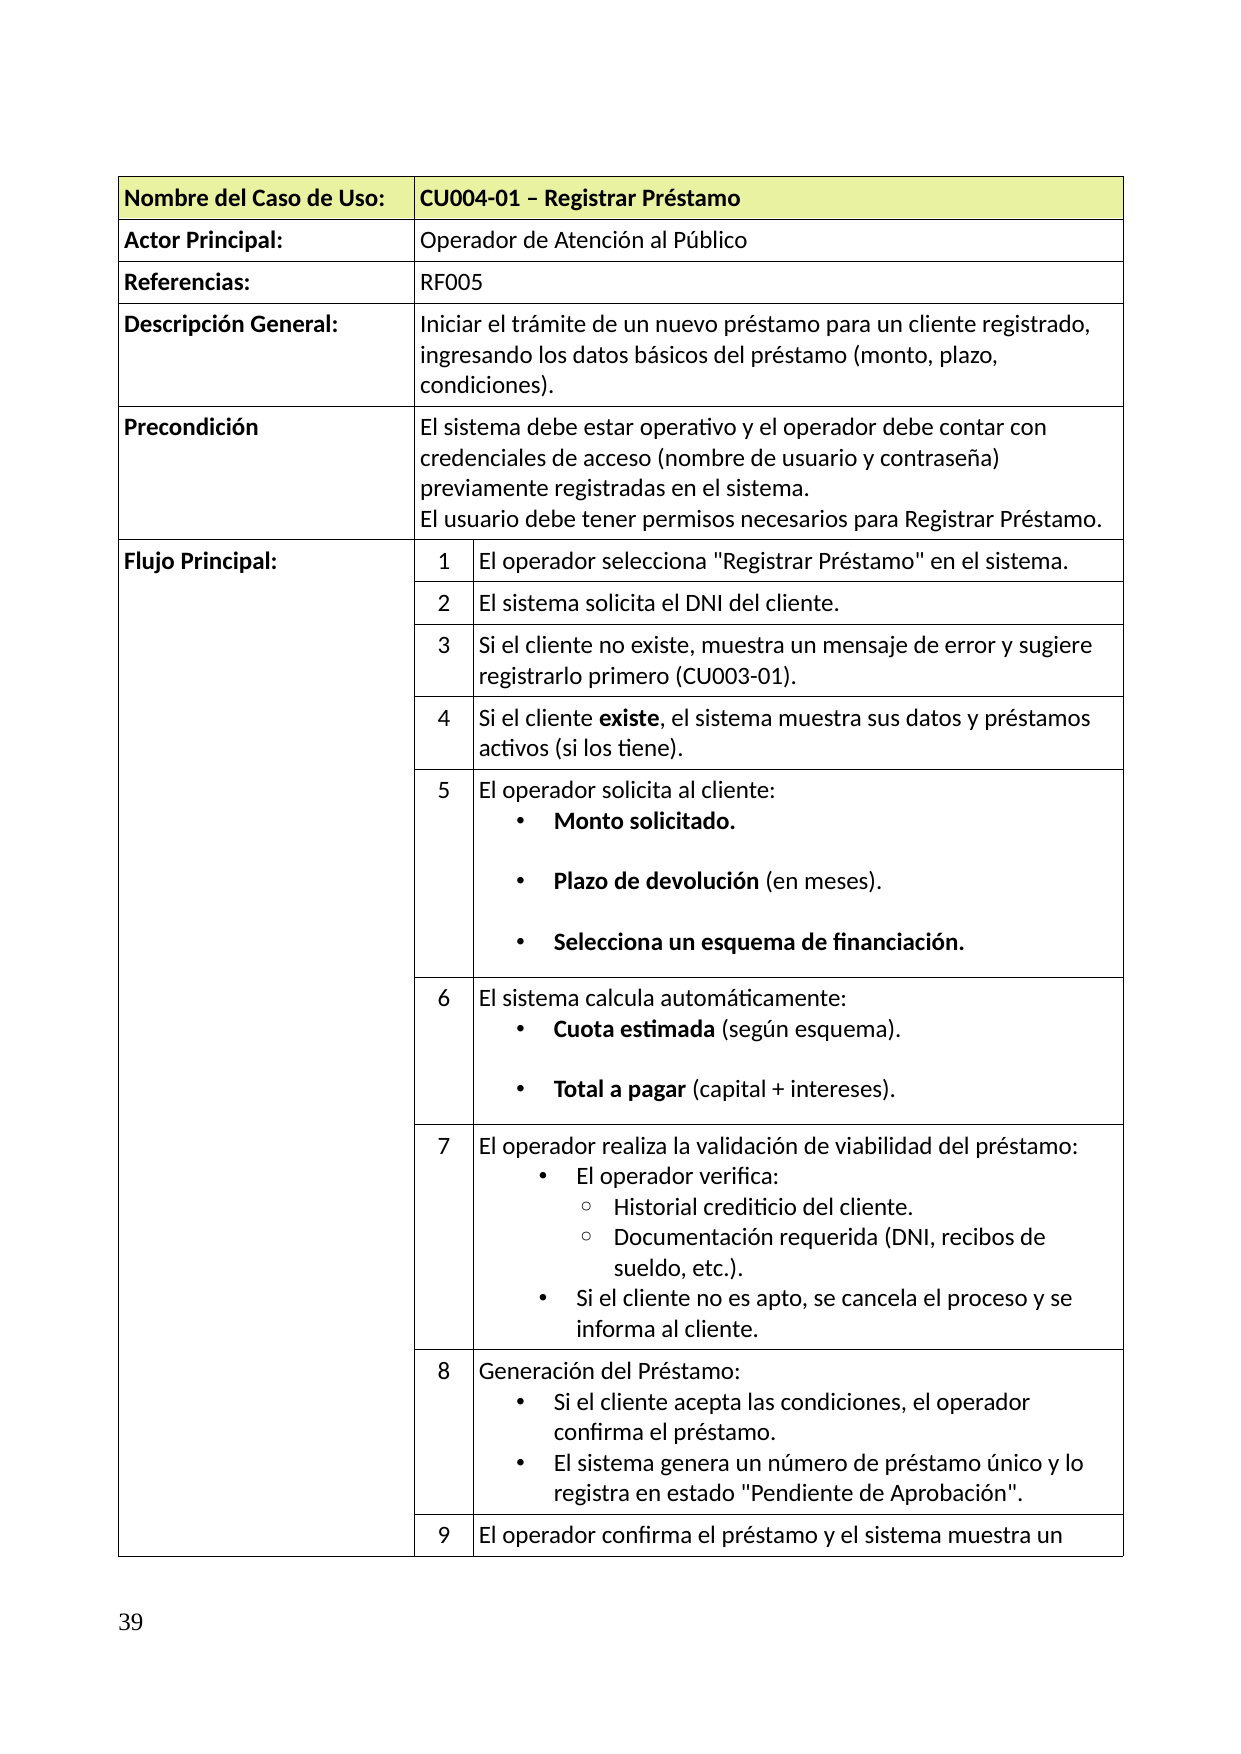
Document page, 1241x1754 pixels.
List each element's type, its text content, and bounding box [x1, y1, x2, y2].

table_cell Actor Principal: [119, 220, 414, 261]
table_cell Referencias: [119, 262, 414, 303]
table_cell El sistema calcula automáticamente: Cuota estimada (según esquema). Total a pagar (capital + intereses). [474, 978, 1123, 1124]
table_cell Si el cliente existe, el sistema muestra sus datos y préstamos activos (si los tiene). [474, 697, 1123, 769]
table_cell 3 [415, 625, 473, 696]
table_cell El sistema debe estar operativo y el operador debe contar con credenciales de acceso (nombre de usuario y contraseña) previamente registradas en el sistema. El usuario debe tener permisos necesarios para Registrar Préstamo. [415, 407, 1123, 539]
table_cell El operador confirma el préstamo y el sistema muestra un [474, 1515, 1123, 1556]
table_cell 4 [415, 697, 473, 769]
table_header CU004-01 – Registrar Préstamo [415, 177, 1123, 218]
table_cell 2 [415, 582, 473, 623]
table_cell 8 [415, 1350, 473, 1513]
table_cell Operador de Atención al Público [415, 220, 1123, 261]
table_cell 9 [415, 1515, 473, 1556]
table_cell Si el cliente no existe, muestra un mensaje de error y sugiere registrarlo primero (CU003-01). [474, 625, 1123, 696]
table_cell Generación del Préstamo: Si el cliente acepta las condiciones, el operador confirma el préstamo. El sistema genera un número de préstamo único y lo registra en estado "Pendiente de Aprobación". [474, 1350, 1123, 1513]
table_cell El operador realiza la validación de viabilidad del préstamo: El operador verifica: Historial crediticio del cliente. Documentación requerida (DNI, recibos de sueldo, etc.). Si el cliente no es apto, se cancela el proceso y se informa al cliente. [474, 1125, 1123, 1349]
table_cell RF005 [415, 262, 1123, 303]
table_cell Precondición [119, 407, 414, 539]
table_cell El sistema solicita el DNI del cliente. [474, 582, 1123, 623]
table_cell Descripción General: [119, 304, 414, 406]
table_cell 7 [415, 1125, 473, 1349]
table_cell Iniciar el trámite de un nuevo préstamo para un cliente registrado, ingresando los datos básicos del préstamo (monto, plazo, condiciones). [415, 304, 1123, 406]
table_cell 6 [415, 978, 473, 1124]
table_cell El operador selecciona "Registrar Préstamo" en el sistema. [474, 540, 1123, 581]
table_header Nombre del Caso de Uso: [119, 177, 414, 218]
table_cell 5 [415, 770, 473, 977]
table_cell El operador solicita al cliente: Monto solicitado. Plazo de devolución (en meses). Selecciona un esquema de financiación. [474, 770, 1123, 977]
table_cell Flujo Principal: [119, 540, 414, 1556]
table_cell 1 [415, 540, 473, 581]
